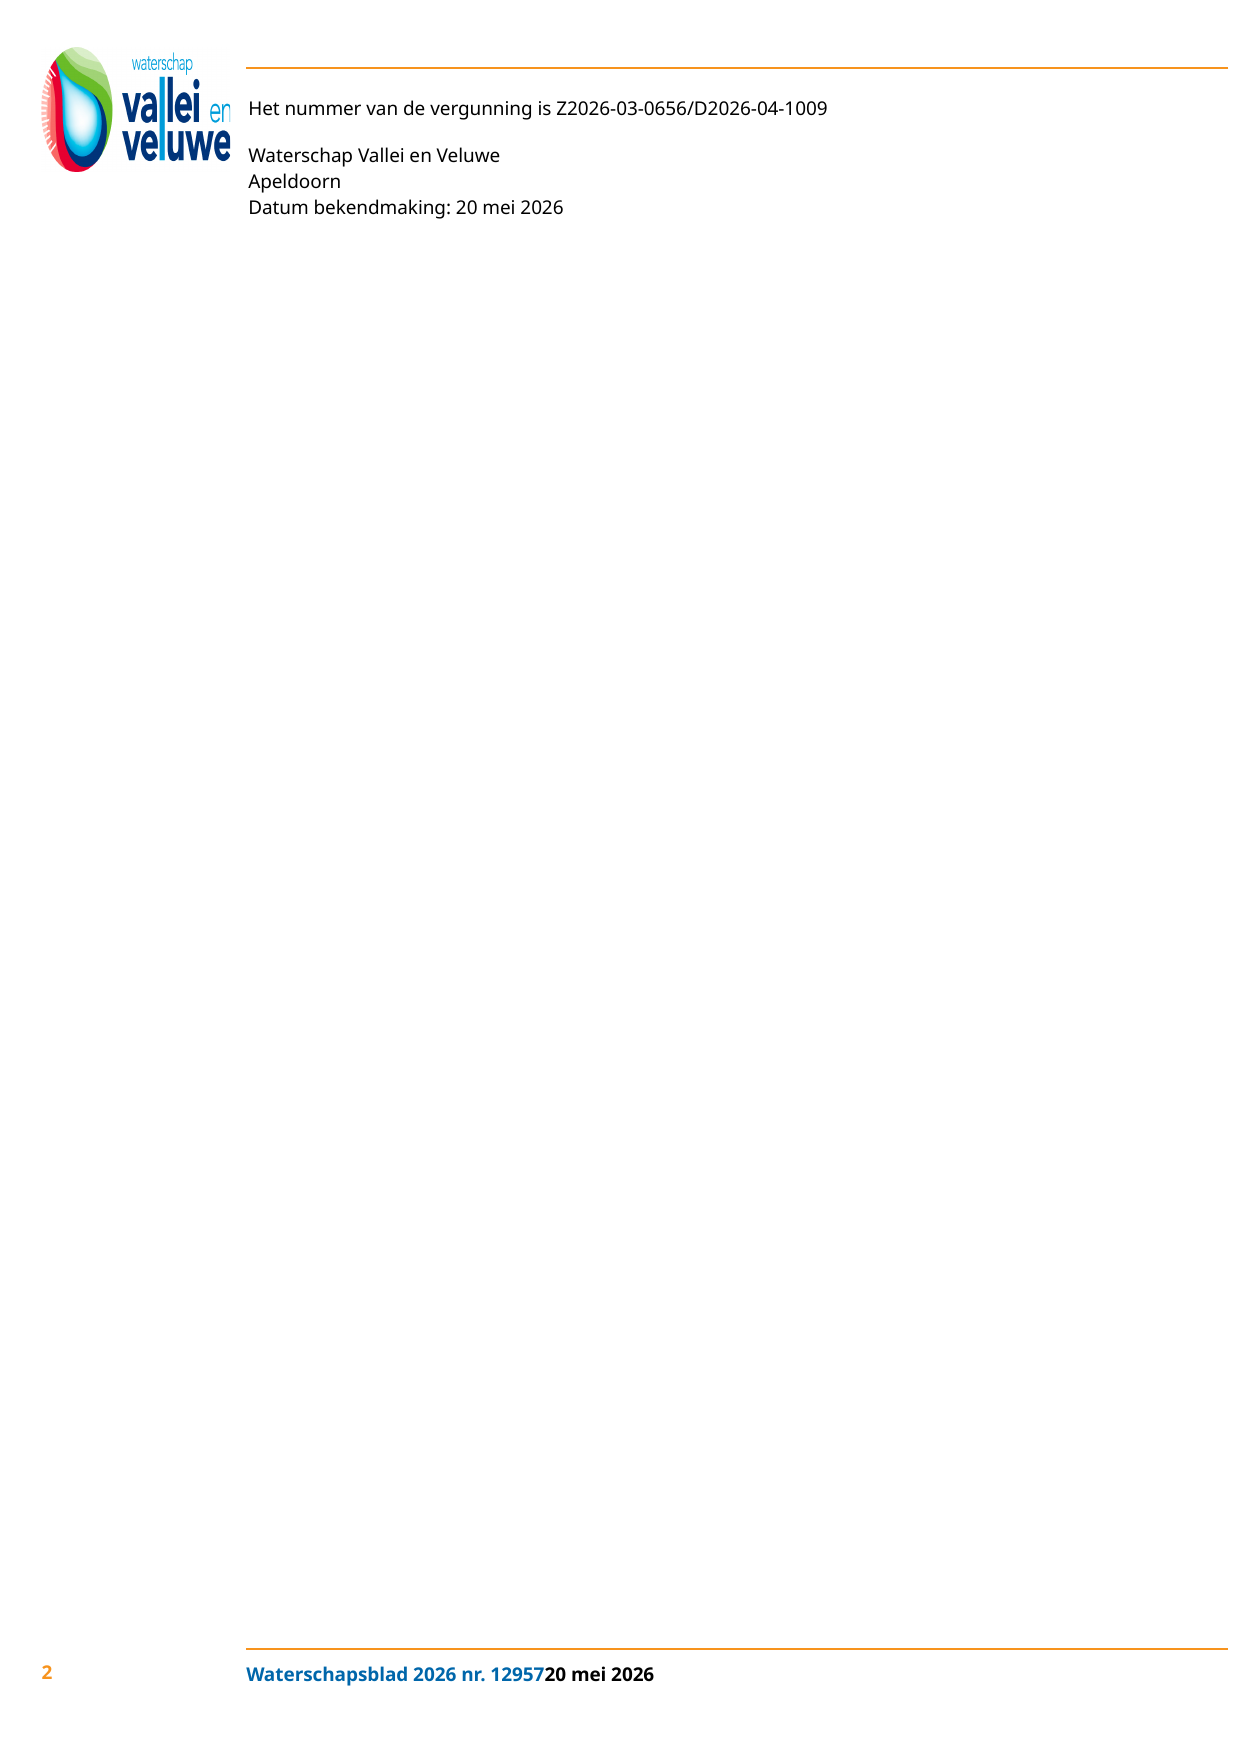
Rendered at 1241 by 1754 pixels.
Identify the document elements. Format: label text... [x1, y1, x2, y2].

text Apeldoorn [248, 168, 1152, 194]
text Het nummer van de vergunning is Z2026-03-0656/D2026-04-1009 [248, 95, 1152, 121]
picture [41, 47, 231, 172]
text Datum bekendmaking: 20 mei 2026 [248, 194, 1152, 220]
text Waterschap Vallei en Veluwe [248, 143, 1152, 168]
